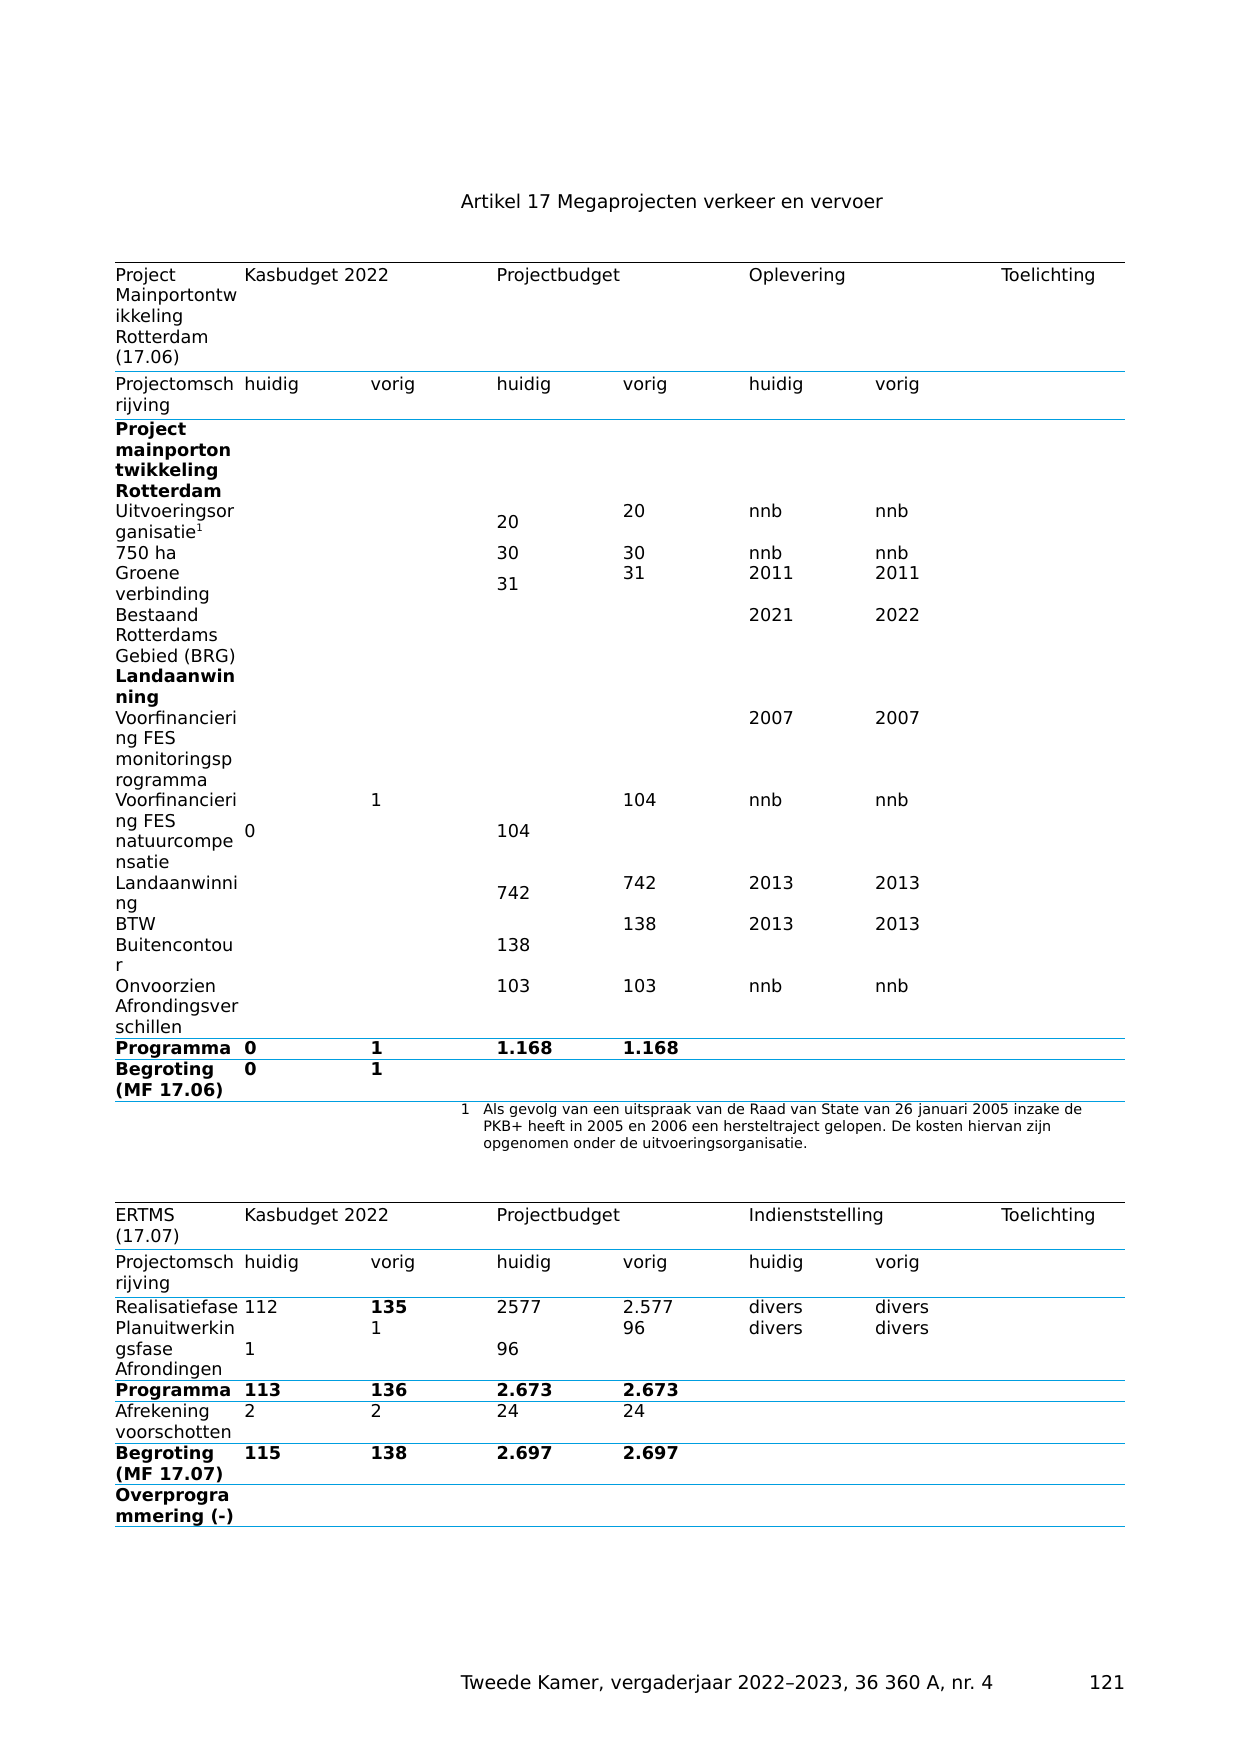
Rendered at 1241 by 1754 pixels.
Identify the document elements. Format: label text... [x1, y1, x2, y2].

table_cell [746, 666, 872, 708]
table_cell 2013 [872, 873, 998, 914]
table_cell nnb [872, 501, 998, 543]
table_cell [241, 914, 367, 976]
table_cell [872, 420, 998, 501]
table_cell 138 [494, 914, 620, 976]
table_cell [746, 1402, 872, 1443]
table_cell [368, 1485, 493, 1526]
table_cell [494, 708, 620, 790]
table_cell Begroting (MF 17.07) [115, 1444, 241, 1484]
table_cell 30 [494, 543, 620, 563]
table_cell [998, 420, 1125, 501]
table_cell 113 [241, 1381, 367, 1401]
table_cell 2 [368, 1402, 493, 1443]
table_cell nnb [872, 790, 998, 873]
table_cell [998, 372, 1125, 418]
title Artikel 17 Megaprojecten verkeer en vervoer [461, 191, 1125, 213]
table_header Tabel 29 PMR 17.06 (bedragen x € 1 miljoen) [115, 236, 1125, 261]
table_cell Uitvoeringsorganisatie1 [115, 501, 241, 543]
table_cell 2.673 [494, 1381, 620, 1401]
table_cell [998, 1250, 1125, 1297]
table_cell 2021 [746, 605, 872, 666]
table_cell 2.577 [620, 1298, 746, 1318]
table_cell [872, 996, 998, 1038]
table_cell Voorfinanciering FES natuurcompensatie [115, 790, 241, 873]
table_cell 103 [494, 976, 620, 996]
table_cell Kasbudget 2022 [241, 1203, 493, 1249]
table_cell [998, 976, 1125, 996]
table_cell [241, 1359, 367, 1380]
table_cell [998, 605, 1125, 666]
table_cell [872, 1444, 998, 1484]
table_cell 2011 [746, 563, 872, 604]
table_cell [620, 666, 746, 708]
table_cell Landaanwinning [115, 666, 241, 708]
table_cell [998, 1060, 1125, 1101]
table_cell [872, 1039, 998, 1059]
table_cell [368, 501, 493, 543]
table_cell [368, 708, 493, 790]
table_cell 1 [368, 1060, 493, 1101]
table_cell [746, 1039, 872, 1059]
table_cell vorig [368, 372, 493, 418]
table_cell [368, 605, 493, 666]
table_cell [746, 996, 872, 1038]
table_cell 104 [620, 790, 746, 873]
table_cell [241, 605, 367, 666]
table_cell Oplevering [746, 263, 998, 371]
table_cell [872, 1485, 998, 1526]
table_cell [746, 1485, 872, 1526]
table_cell huidig [241, 372, 367, 418]
table_cell [746, 420, 872, 501]
table_cell 0 [241, 1060, 367, 1101]
table_cell [494, 1359, 620, 1380]
table_cell [494, 1485, 620, 1526]
table_cell 2577 [494, 1298, 620, 1318]
table_cell Programma [115, 1039, 241, 1059]
table_cell Afrekening voorschotten [115, 1402, 241, 1443]
table_cell huidig [241, 1250, 367, 1297]
table_cell ERTMS (17.07) [115, 1203, 241, 1249]
table_cell 750 ha [115, 543, 241, 563]
table_cell Programma [115, 1381, 241, 1401]
table_cell [620, 420, 746, 501]
table_cell 112 [241, 1298, 367, 1318]
table_cell [620, 1359, 746, 1380]
table_cell [494, 420, 620, 501]
table_cell Onvoorzien [115, 976, 241, 996]
table_cell Afrondingsverschillen [115, 996, 241, 1038]
table_cell divers [872, 1318, 998, 1359]
table_cell vorig [872, 1250, 998, 1297]
table_cell [746, 1381, 872, 1401]
table_cell [241, 976, 367, 996]
table_cell 138 [620, 914, 746, 976]
table_cell Groene verbinding [115, 563, 241, 604]
table_cell divers [746, 1298, 872, 1318]
table_cell huidig [494, 372, 620, 418]
table_cell [872, 1402, 998, 1443]
table_cell 2013 [746, 914, 872, 976]
table_cell Planuitwerkingsfase [115, 1318, 241, 1359]
table_cell [241, 1485, 367, 1526]
table_cell 24 [620, 1402, 746, 1443]
table_cell [998, 914, 1125, 976]
table_cell [241, 501, 367, 543]
table_cell [872, 666, 998, 708]
table_cell huidig [746, 1250, 872, 1297]
table_cell 96 [620, 1318, 746, 1359]
table_cell 742 [494, 873, 620, 914]
table_cell 138 [368, 1444, 493, 1484]
table_cell Kasbudget 2022 [241, 263, 493, 371]
table_cell 20 [494, 501, 620, 543]
table_cell Projectomschrijving [115, 372, 241, 418]
table_cell [368, 420, 493, 501]
table_cell [998, 1318, 1125, 1359]
table_cell vorig [620, 372, 746, 418]
table_cell [241, 563, 367, 604]
table_cell [241, 420, 367, 501]
table_cell [368, 1359, 493, 1380]
table_cell [368, 873, 493, 914]
table_cell Landaanwinning [115, 873, 241, 914]
table_cell divers [746, 1318, 872, 1359]
table_cell 2007 [746, 708, 872, 790]
table_header Tabel 30 ERTMS 17.07 (bedragen x € 1 miljoen) [115, 1176, 1125, 1201]
table_cell [998, 1298, 1125, 1318]
table_cell [494, 1060, 620, 1101]
table_cell 2.697 [620, 1444, 746, 1484]
table_cell [368, 543, 493, 563]
table_cell [368, 996, 493, 1038]
table_cell 0 [241, 1039, 367, 1059]
table_cell Bestaand Rotterdams Gebied (BRG) [115, 605, 241, 666]
table_cell 1 [368, 1318, 493, 1359]
table_cell nnb [746, 790, 872, 873]
table_cell 104 [494, 790, 620, 873]
table_cell Toelichting [998, 263, 1125, 371]
table_cell [241, 708, 367, 790]
table_cell divers [872, 1298, 998, 1318]
table_cell Projectomschrijving [115, 1250, 241, 1297]
table_cell Voorfinanciering FES monitoringsprogramma [115, 708, 241, 790]
table_cell nnb [746, 501, 872, 543]
table_cell nnb [872, 543, 998, 563]
table_cell Indienststelling [746, 1203, 998, 1249]
table_cell Projectbudget [494, 263, 746, 371]
table_cell 1.168 [494, 1039, 620, 1059]
table_cell [746, 1060, 872, 1101]
table_cell [620, 605, 746, 666]
table_cell 1.168 [620, 1039, 746, 1059]
table_cell 0 [241, 790, 367, 873]
table_cell Afrondingen [115, 1359, 241, 1380]
table_cell 31 [494, 563, 620, 604]
table_cell [998, 1402, 1125, 1443]
table_cell [368, 976, 493, 996]
table_cell 1 [241, 1318, 367, 1359]
table_cell [998, 543, 1125, 563]
table_cell [998, 1444, 1125, 1484]
table_cell Project Mainportontwikkeling Rotterdam (17.06) [115, 263, 241, 371]
table_cell [241, 996, 367, 1038]
table_cell 20 [620, 501, 746, 543]
table_cell [998, 1359, 1125, 1380]
table_cell nnb [746, 976, 872, 996]
table_cell 2013 [746, 873, 872, 914]
table_cell [998, 501, 1125, 543]
table_cell 742 [620, 873, 746, 914]
table_cell vorig [620, 1250, 746, 1297]
table_cell [998, 1381, 1125, 1401]
table_cell Overprogrammering (-) [115, 1485, 241, 1526]
table_cell huidig [746, 372, 872, 418]
table_cell [998, 666, 1125, 708]
table_cell [998, 1039, 1125, 1059]
table_cell 30 [620, 543, 746, 563]
table_cell 2.697 [494, 1444, 620, 1484]
table_cell [620, 1485, 746, 1526]
table_cell [494, 666, 620, 708]
table_cell [241, 543, 367, 563]
table_cell 2022 [872, 605, 998, 666]
table_cell [241, 666, 367, 708]
table_cell [998, 790, 1125, 873]
table_cell [368, 563, 493, 604]
table_cell 1 [368, 1039, 493, 1059]
table_cell 1 [368, 790, 493, 873]
table_cell 135 [368, 1298, 493, 1318]
table_cell [620, 996, 746, 1038]
table_cell vorig [872, 372, 998, 418]
table_cell 2007 [872, 708, 998, 790]
table_cell Project mainportontwikkeling Rotterdam [115, 420, 241, 501]
table_cell [494, 996, 620, 1038]
table_cell [998, 563, 1125, 604]
table_cell huidig [494, 1250, 620, 1297]
table_cell [368, 914, 493, 976]
table_cell 2.673 [620, 1381, 746, 1401]
table_cell Projectbudget [494, 1203, 746, 1249]
table_cell Begroting (MF 17.06) [115, 1060, 241, 1101]
table_cell [494, 605, 620, 666]
table_cell 115 [241, 1444, 367, 1484]
table_cell [872, 1359, 998, 1380]
table_cell [998, 708, 1125, 790]
table_cell 2013 [872, 914, 998, 976]
table_cell [998, 996, 1125, 1038]
table_cell 31 [620, 563, 746, 604]
table_cell [872, 1060, 998, 1101]
table_cell [998, 873, 1125, 914]
table_cell BTW Buitencontour [115, 914, 241, 976]
table_cell 136 [368, 1381, 493, 1401]
table_cell [620, 1060, 746, 1101]
table_cell [368, 666, 493, 708]
table_cell [746, 1359, 872, 1380]
table_cell [746, 1444, 872, 1484]
table_cell Toelichting [998, 1203, 1125, 1249]
table_cell 2 [241, 1402, 367, 1443]
table_cell 24 [494, 1402, 620, 1443]
list Als gevolg van een uitspraak van de Raad van State van 26 januari 2005 inzake de PKB+ heeft in 2005 en 2006 een hersteltraject gelopen. De kosten hiervan zijn opgenomen onder de uitvoeringsorganisatie. [461, 1102, 1125, 1151]
table_cell [620, 708, 746, 790]
table_cell vorig [368, 1250, 493, 1297]
table_cell nnb [872, 976, 998, 996]
table_cell [998, 1485, 1125, 1526]
table_cell [241, 873, 367, 914]
table_cell Realisatiefase [115, 1298, 241, 1318]
table_cell 96 [494, 1318, 620, 1359]
table_cell nnb [746, 543, 872, 563]
table_cell 2011 [872, 563, 998, 604]
table_cell [872, 1381, 998, 1401]
table_cell 103 [620, 976, 746, 996]
